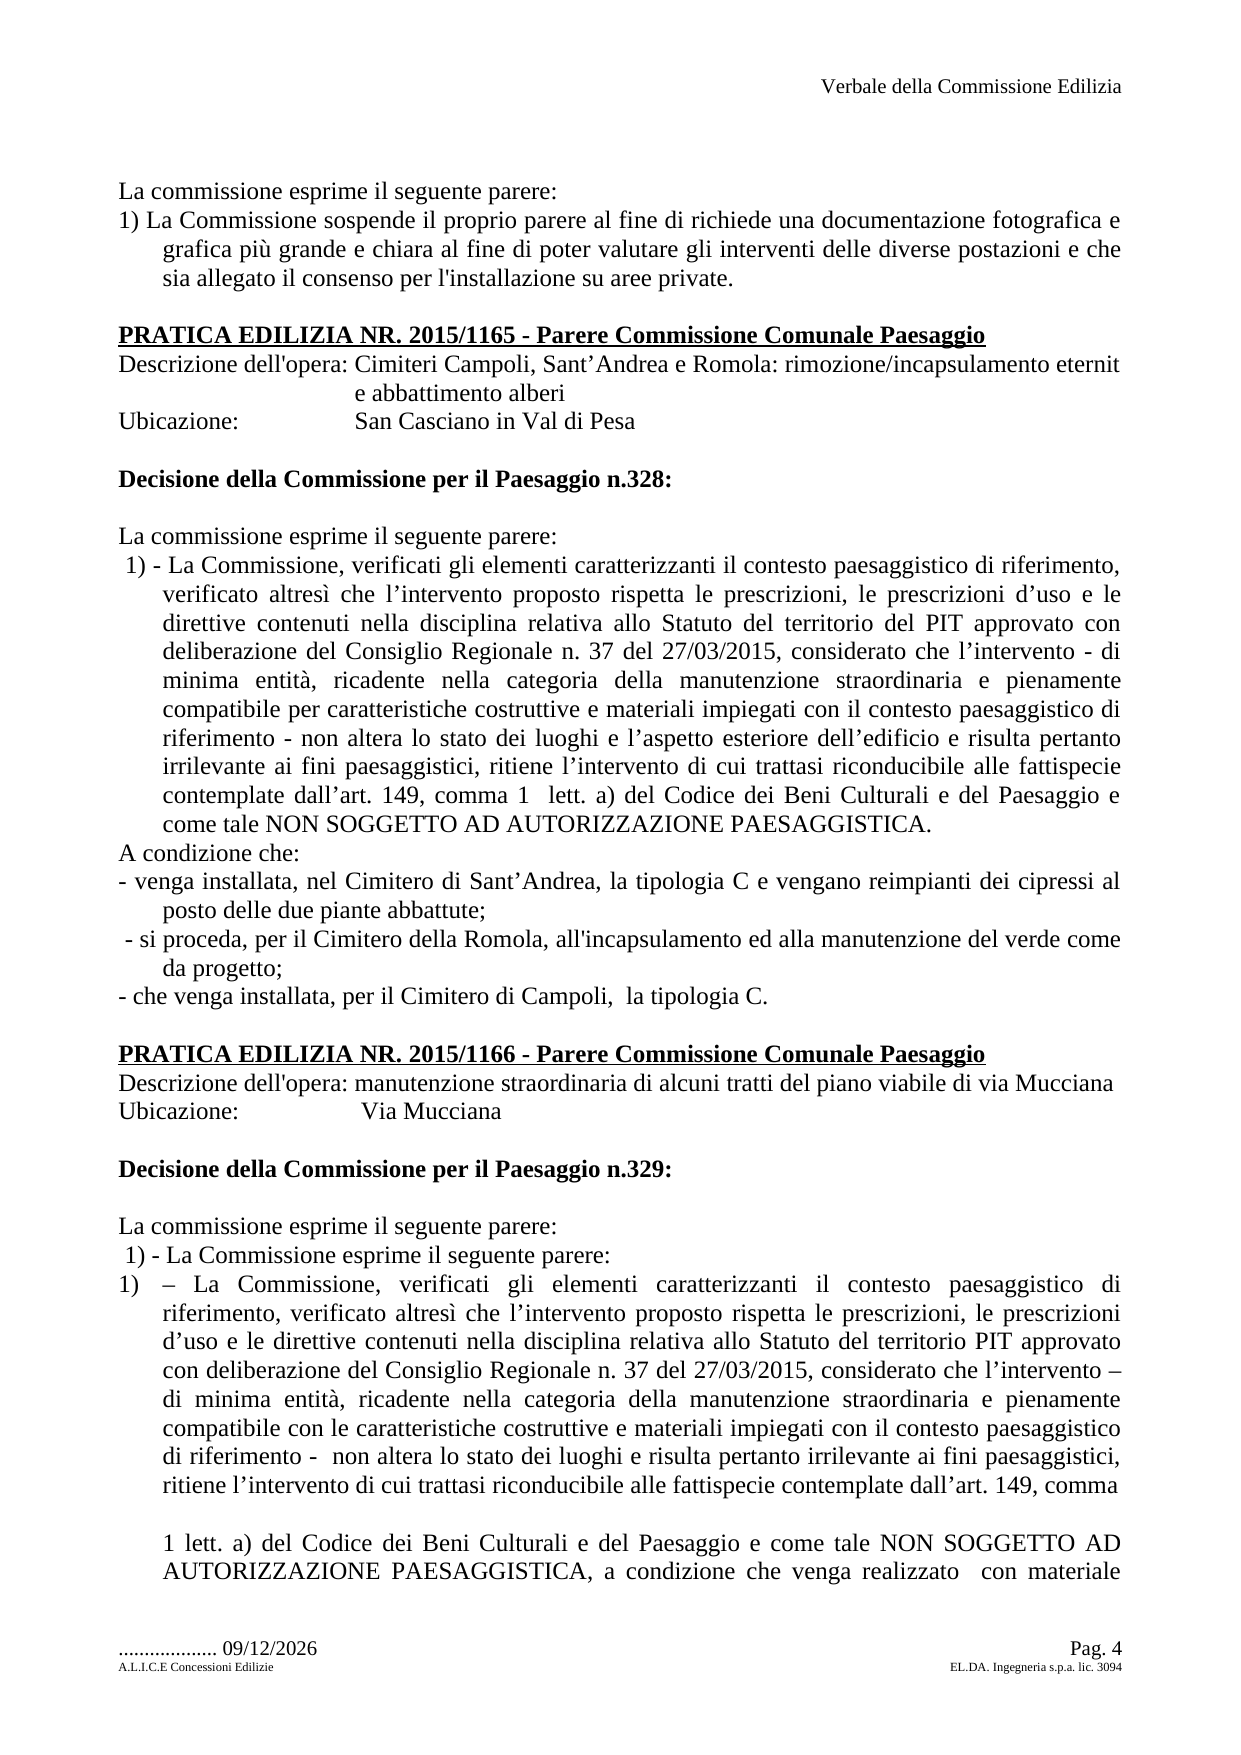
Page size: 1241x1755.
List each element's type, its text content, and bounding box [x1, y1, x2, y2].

text La commissione esprime il seguente parere: [118, 521, 1122, 550]
text PRATICA EDILIZIA NR. 2015/1165 - Parere Commissione Comunale Paesaggio [118, 320, 1122, 349]
text Decisione della Commissione per il Paesaggio n.329: [118, 1154, 1122, 1183]
text - che venga installata, per il Cimitero di Campoli, la tipologia C. [118, 981, 1122, 1010]
text Descrizione dell'opera: manutenzione straordinaria di alcuni tratti del piano viabile di via Mucciana [118, 1068, 1122, 1096]
text 1 lett. a) del Codice dei Beni Culturali e del Paesaggio e come tale NON SOGGETTO AD AUTORIZZAZIONE PAESAGGISTICA, a condizione che venga realizzato con materiale [162, 1528, 1122, 1585]
text Ubicazione: San Casciano in Val di Pesa [118, 406, 1122, 435]
text Descrizione dell'opera: Cimiteri Campoli, Sant’Andrea e Romola: rimozione/incapsulamento eternit e abbattimento alberi [118, 349, 1122, 406]
text 1) La Commissione sospende il proprio parere al fine di richiede una documentazione fotografica e grafica più grande e chiara al fine di poter valutare gli interventi delle diverse postazioni e che sia allegato il consenso per l'installazione su aree private. [118, 205, 1122, 291]
text La commissione esprime il seguente parere: [118, 176, 1122, 205]
text 1) - La Commissione esprime il seguente parere: [118, 1240, 1122, 1269]
text Ubicazione: Via Mucciana [118, 1096, 1122, 1125]
text PRATICA EDILIZIA NR. 2015/1166 - Parere Commissione Comunale Paesaggio [118, 1039, 1122, 1068]
text 1) - La Commissione, verificati gli elementi caratterizzanti il contesto paesaggistico di riferimento, verificato altresì che l’intervento proposto rispetta le prescrizioni, le prescrizioni d’uso e le direttive contenuti nella disciplina relativa allo Statuto del territorio del PIT approvato con deliberazione del Consiglio Regionale n. 37 del 27/03/2015, considerato che l’intervento - di minima entità, ricadente nella categoria della manutenzione straordinaria e pienamente compatibile per caratteristiche costruttive e materiali impiegati con il contesto paesaggistico di riferimento - non altera lo stato dei luoghi e l’aspetto esteriore dell’edificio e risulta pertanto irrilevante ai fini paesaggistici, ritiene l’intervento di cui trattasi riconducibile alle fattispecie contemplate dall’art. 149, comma 1 lett. a) del Codice dei Beni Culturali e del Paesaggio e come tale NON SOGGETTO AD AUTORIZZAZIONE PAESAGGISTICA. [118, 550, 1122, 838]
text - venga installata, nel Cimitero di Sant’Andrea, la tipologia C e vengano reimpianti dei cipressi al posto delle due piante abbattute; [118, 866, 1122, 924]
text Decisione della Commissione per il Paesaggio n.328: [118, 464, 1122, 493]
text 1) – La Commissione, verificati gli elementi caratterizzanti il contesto paesaggistico di riferimento, verificato altresì che l’intervento proposto rispetta le prescrizioni, le prescrizioni d’uso e le direttive contenuti nella disciplina relativa allo Statuto del territorio PIT approvato con deliberazione del Consiglio Regionale n. 37 del 27/03/2015, considerato che l’intervento – di minima entità, ricadente nella categoria della manutenzione straordinaria e pienamente compatibile con le caratteristiche costruttive e materiali impiegati con il contesto paesaggistico di riferimento - non altera lo stato dei luoghi e risulta pertanto irrilevante ai fini paesaggistici, ritiene l’intervento di cui trattasi riconducibile alle fattispecie contemplate dall’art. 149, comma [118, 1269, 1122, 1499]
text - si proceda, per il Cimitero della Romola, all'incapsulamento ed alla manutenzione del verde come da progetto; [118, 924, 1122, 981]
text A condizione che: [118, 838, 1122, 866]
text La commissione esprime il seguente parere: [118, 1211, 1122, 1240]
